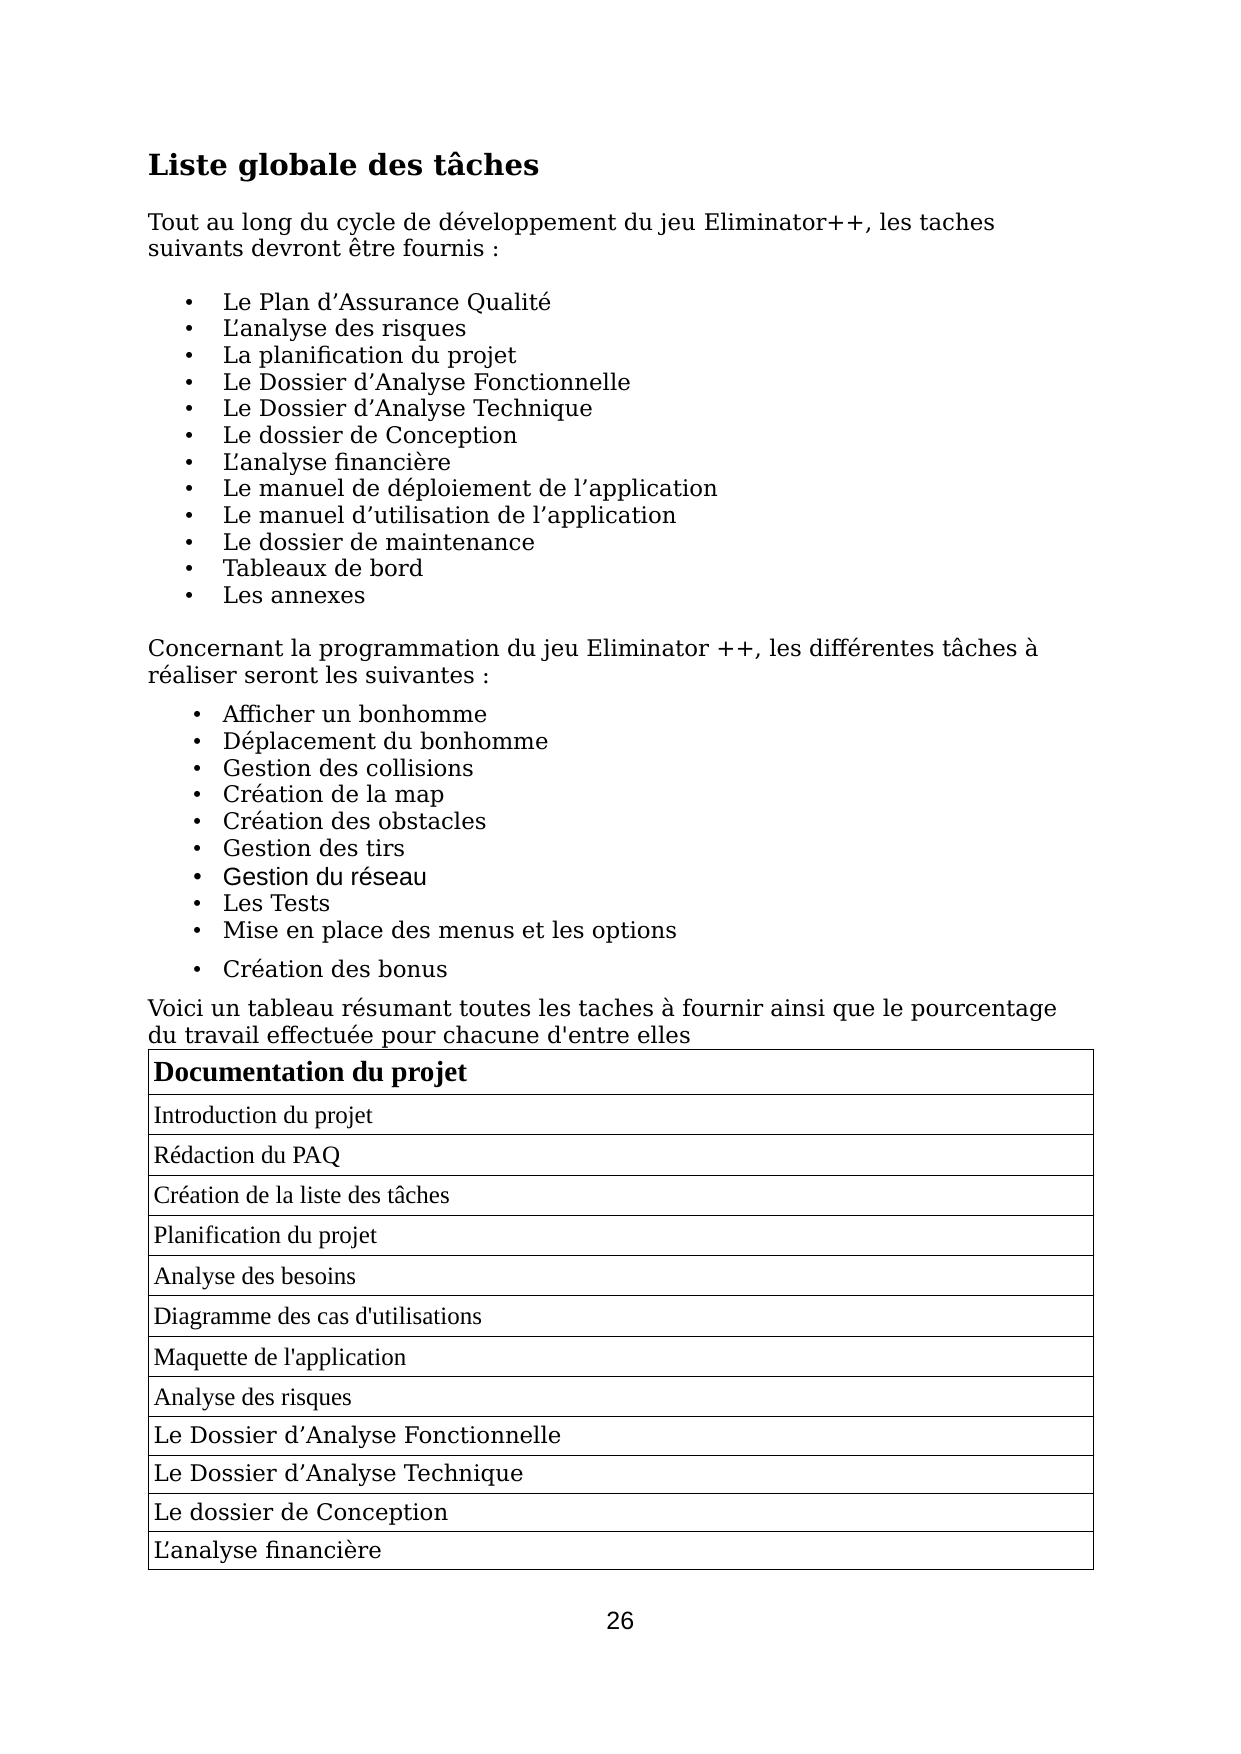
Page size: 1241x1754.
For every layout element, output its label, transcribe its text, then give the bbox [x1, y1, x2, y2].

list L’analyse financière [185, 449, 1093, 476]
table_cell Diagramme des cas d'utilisations [149, 1296, 1093, 1336]
text Voici un tableau résumant toutes les taches à fournir ainsi que le pourcentage du travail effectuée pour chacune d'entre elles [148, 995, 1093, 1049]
table_cell Création de la liste des tâches [149, 1176, 1093, 1215]
table_cell Maquette de l'application [149, 1337, 1093, 1376]
list La planification du projet [185, 342, 1093, 369]
list Création des bonus [193, 956, 1093, 983]
list Création des obstacles [193, 808, 1093, 835]
table_cell Rédaction du PAQ [149, 1135, 1093, 1174]
list Le Dossier d’Analyse Technique [185, 396, 1093, 422]
list Déplacement du bonhomme [193, 728, 1093, 755]
list Le manuel de déploiement de l’application [185, 476, 1093, 502]
list Le Dossier d’Analyse Fonctionnelle [185, 369, 1093, 396]
list Gestion des collisions [193, 755, 1093, 781]
table_cell Le Dossier d’Analyse Fonctionnelle [149, 1417, 1093, 1454]
list Les annexes [185, 582, 1093, 609]
list Gestion des tirs [193, 835, 1093, 861]
list Les Tests [193, 890, 1093, 917]
table_cell L’analyse financière [149, 1532, 1093, 1569]
text Concernant la programmation du jeu Eliminator ++, les différentes tâches à réaliser seront les suivantes : [148, 636, 1093, 689]
list Gestion du réseau [193, 861, 1093, 890]
list Tableaux de bord [185, 556, 1093, 582]
list Création de la map [193, 781, 1093, 808]
list Le Plan d’Assurance Qualité [185, 289, 1093, 316]
list Le dossier de Conception [185, 422, 1093, 449]
table_header Introduction du projet [149, 1095, 1093, 1134]
table_cell Le dossier de Conception [149, 1494, 1093, 1531]
table_header Documentation du projet [149, 1050, 1093, 1094]
list Afficher un bonhomme [193, 701, 1093, 728]
table_cell Analyse des risques [149, 1377, 1093, 1416]
text Tout au long du cycle de développement du jeu Eliminator++, les taches suivants devront être fournis : [148, 209, 1093, 262]
text Liste globale des tâches [148, 148, 1093, 182]
table_cell Le Dossier d’Analyse Technique [149, 1456, 1093, 1493]
list Le dossier de maintenance [185, 529, 1093, 556]
table_cell Planification du projet [149, 1216, 1093, 1255]
list Mise en place des menus et les options [193, 917, 1093, 944]
list L’analyse des risques [185, 316, 1093, 342]
table_cell Analyse des besoins [149, 1256, 1093, 1295]
list Le manuel d’utilisation de l’application [185, 502, 1093, 529]
